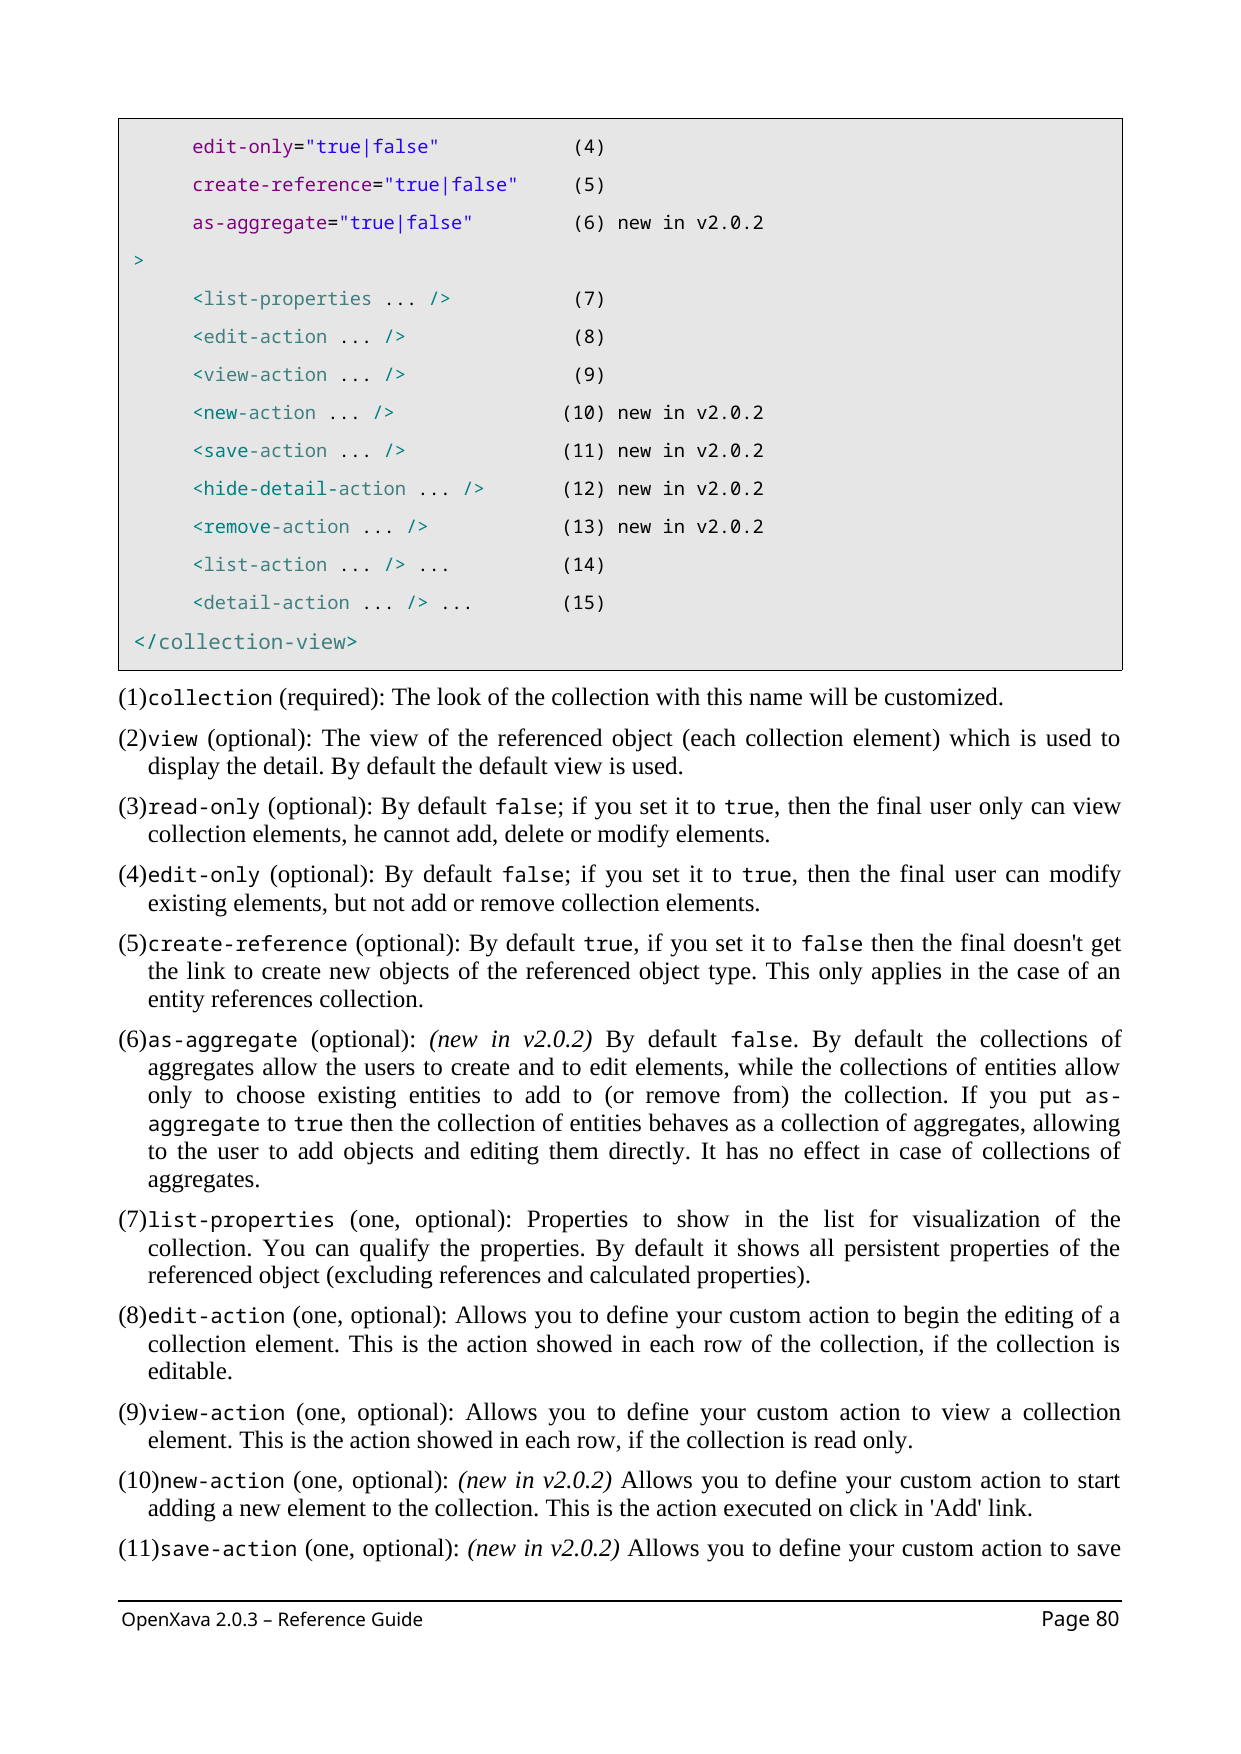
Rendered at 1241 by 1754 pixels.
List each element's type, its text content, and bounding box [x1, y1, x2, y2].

text create-reference="true|false" (5) [119, 156, 1122, 194]
text <save-action ... /> (11) new in v2.0.2 [119, 422, 1122, 460]
list read-only (optional): By default false; if you set it to true, then the final user only can view collection elements, he cannot add, delete or modify elements. [118, 792, 1122, 848]
text <view-action ... /> (9) [119, 346, 1122, 384]
list create-reference (optional): By default true, if you set it to false then the final doesn't get the link to create new objects of the referenced object type. This only applies in the case of an entity references collection. [118, 929, 1122, 1013]
text edit-only="true|false" (4) [119, 119, 1122, 156]
text <detail-action ... /> ... (15) [119, 574, 1122, 612]
text <hide-detail-action ... /> (12) new in v2.0.2 [119, 460, 1122, 498]
text <edit-action ... /> (8) [119, 308, 1122, 346]
text <list-properties ... /> (7) [119, 270, 1122, 308]
list view (optional): The view of the referenced object (each collection element) which is used to display the detail. By default the default view is used. [118, 724, 1122, 779]
text > [119, 232, 1122, 270]
text <list-action ... /> ... (14) [119, 536, 1122, 574]
list edit-only (optional): By default false; if you set it to true, then the final user can modify existing elements, but not add or remove collection elements. [118, 861, 1122, 916]
list edit-action (one, optional): Allows you to define your custom action to begin the editing of a collection element. This is the action showed in each row of the collection, if the collection is editable. [118, 1302, 1122, 1385]
text as-aggregate="true|false" (6) new in v2.0.2 [119, 194, 1122, 232]
list new-action (one, optional): (new in v2.0.2) Allows you to define your custom action to start adding a new element to the collection. This is the action executed on click in 'Add' link. [118, 1466, 1122, 1522]
list list-properties (one, optional): Properties to show in the list for visualization of the collection. You can qualify the properties. By default it shows all persistent properties of the referenced object (excluding references and calculated properties). [118, 1205, 1122, 1289]
list as-aggregate (optional): (new in v2.0.2) By default false. By default the collections of aggregates allow the users to create and to edit elements, while the collections of entities allow only to choose existing entities to add to (or remove from) the collection. If you put as-aggregate to true then the collection of entities behaves as a collection of aggregates, allowing to the user to add objects and editing them directly. It has no effect in case of collections of aggregates. [118, 1025, 1122, 1193]
list save-action (one, optional): (new in v2.0.2) Allows you to define your custom action to save [118, 1534, 1122, 1563]
text <new-action ... /> (10) new in v2.0.2 [119, 384, 1122, 422]
list view-action (one, optional): Allows you to define your custom action to view a collection element. This is the action showed in each row, if the collection is read only. [118, 1398, 1122, 1454]
text <remove-action ... /> (13) new in v2.0.2 [119, 498, 1122, 536]
list collection (required): The look of the collection with this name will be customized. [118, 683, 1122, 711]
text </collection-view> [119, 612, 1122, 670]
